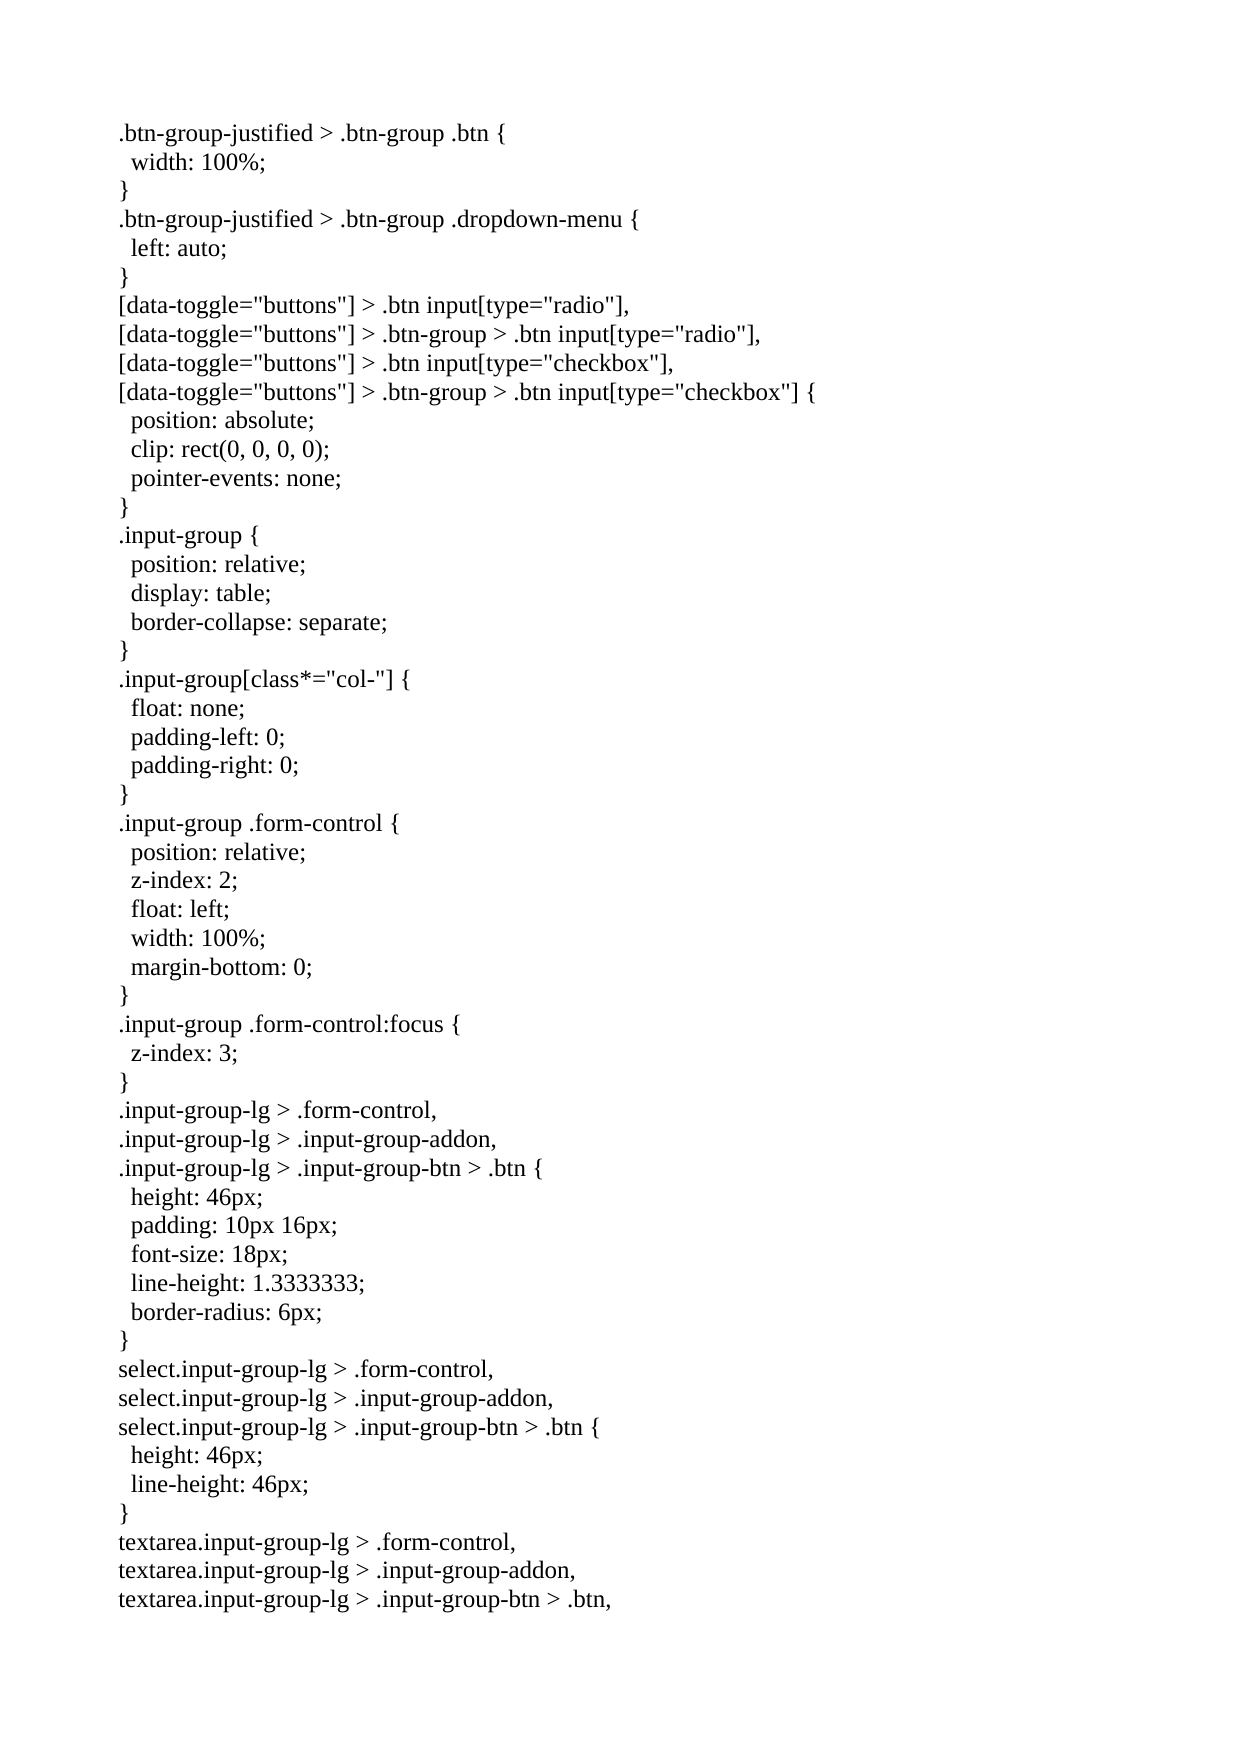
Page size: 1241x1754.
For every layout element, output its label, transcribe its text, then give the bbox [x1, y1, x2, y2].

text width: 100%; [118, 923, 1122, 952]
text height: 46px; [118, 1182, 1122, 1211]
text .input-group-lg > .input-group-addon, [118, 1124, 1122, 1153]
text } [118, 492, 1122, 521]
text padding: 10px 16px; [118, 1211, 1122, 1239]
text font-size: 18px; [118, 1239, 1122, 1268]
text [data-toggle="buttons"] > .btn-group > .btn input[type="checkbox"] { [118, 377, 1122, 406]
text border-radius: 6px; [118, 1297, 1122, 1326]
text } [118, 1498, 1122, 1527]
text clip: rect(0, 0, 0, 0); [118, 434, 1122, 463]
text select.input-group-lg > .input-group-addon, [118, 1383, 1122, 1412]
text } [118, 981, 1122, 1009]
text } [118, 262, 1122, 291]
text padding-left: 0; [118, 722, 1122, 751]
text line-height: 1.3333333; [118, 1268, 1122, 1297]
text .input-group .form-control:focus { [118, 1009, 1122, 1038]
text .input-group[class*="col-"] { [118, 664, 1122, 693]
text float: left; [118, 894, 1122, 923]
text [data-toggle="buttons"] > .btn-group > .btn input[type="radio"], [118, 319, 1122, 348]
text pointer-events: none; [118, 463, 1122, 492]
text } [118, 779, 1122, 808]
text .input-group .form-control { [118, 808, 1122, 837]
text display: table; [118, 578, 1122, 607]
text textarea.input-group-lg > .input-group-btn > .btn, [118, 1584, 1122, 1613]
text .btn-group-justified > .btn-group .dropdown-menu { [118, 204, 1122, 233]
text padding-right: 0; [118, 751, 1122, 779]
text .input-group-lg > .form-control, [118, 1096, 1122, 1124]
text .btn-group-justified > .btn-group .btn { [118, 118, 1122, 147]
text width: 100%; [118, 147, 1122, 176]
text select.input-group-lg > .form-control, [118, 1354, 1122, 1383]
text height: 46px; [118, 1441, 1122, 1469]
text textarea.input-group-lg > .input-group-addon, [118, 1556, 1122, 1584]
text .input-group-lg > .input-group-btn > .btn { [118, 1153, 1122, 1182]
text z-index: 2; [118, 866, 1122, 894]
text [data-toggle="buttons"] > .btn input[type="checkbox"], [118, 348, 1122, 377]
text textarea.input-group-lg > .form-control, [118, 1527, 1122, 1556]
text .input-group { [118, 521, 1122, 549]
text } [118, 1326, 1122, 1354]
text margin-bottom: 0; [118, 952, 1122, 981]
text position: relative; [118, 837, 1122, 866]
text line-height: 46px; [118, 1469, 1122, 1498]
text left: auto; [118, 233, 1122, 262]
text } [118, 176, 1122, 204]
text } [118, 1067, 1122, 1096]
text z-index: 3; [118, 1038, 1122, 1067]
text position: absolute; [118, 406, 1122, 434]
text select.input-group-lg > .input-group-btn > .btn { [118, 1412, 1122, 1441]
text } [118, 636, 1122, 664]
text [data-toggle="buttons"] > .btn input[type="radio"], [118, 291, 1122, 319]
text float: none; [118, 693, 1122, 722]
text position: relative; [118, 549, 1122, 578]
text border-collapse: separate; [118, 607, 1122, 636]
